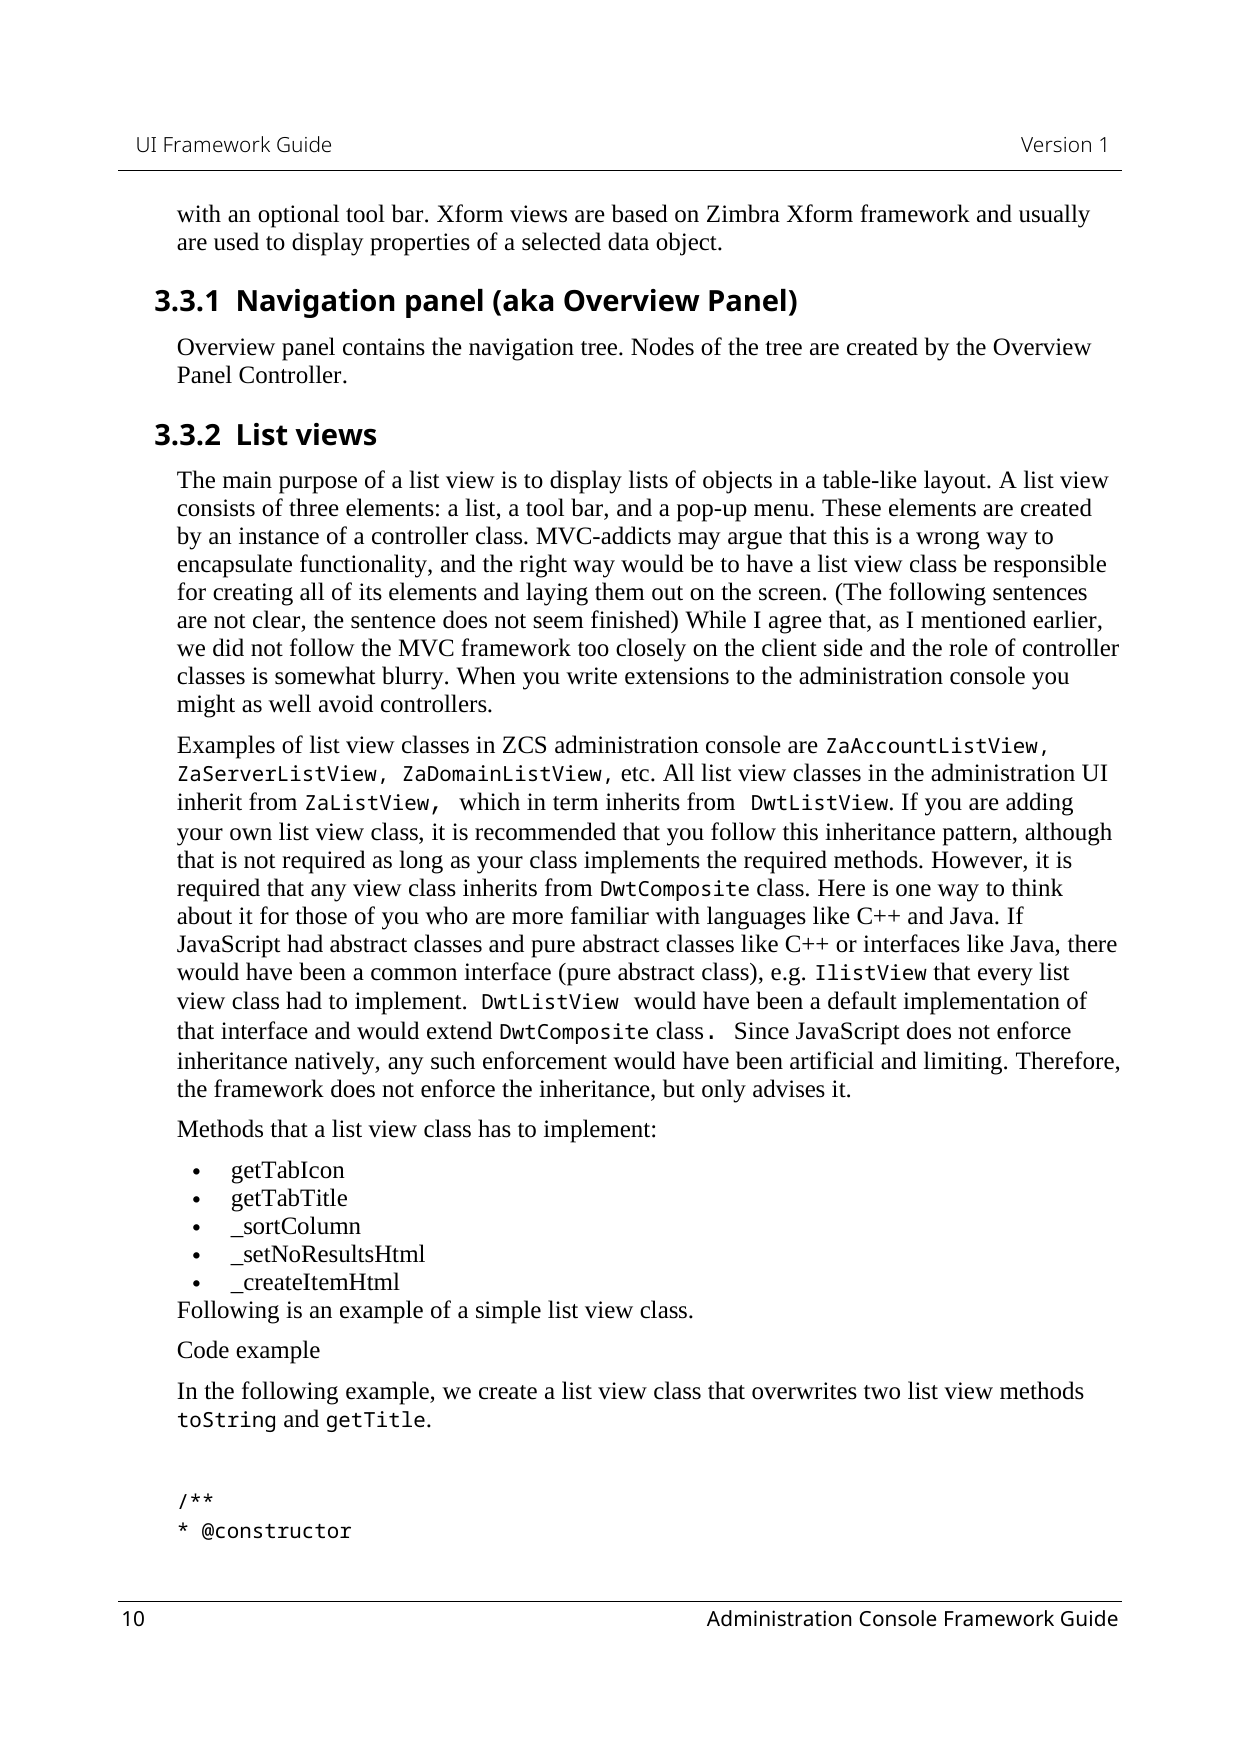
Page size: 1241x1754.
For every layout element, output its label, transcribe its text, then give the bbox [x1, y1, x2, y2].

text Following is an example of a simple list view class. [177, 1296, 1122, 1324]
text Code example [177, 1336, 1122, 1364]
text Methods that a list view class has to implement: [177, 1115, 1122, 1143]
text Examples of list view classes in ZCS administration console are ZaAccountListView, ZaServerListView, ZaDomainListView, etc. All list view classes in the administration UI inherit from ZaListView, which in term inherits from DwtListView. If you are adding your own list view class, it is recommended that you follow this inheritance pattern, although that is not required as long as your class implements the required methods. However, it is required that any view class inherits from DwtComposite class. Here is one way to think about it for those of you who are more familiar with languages like C++ and Java. If JavaScript had abstract classes and pure abstract classes like C++ or interfaces like Java, there would have been a common interface (pure abstract class), e.g. IlistView that every list view class had to implement. DwtListView would have been a default implementation of that interface and would extend DwtComposite class. Since JavaScript does not enforce inheritance natively, any such enforcement would have been artificial and limiting. Therefore, the framework does not enforce the inheritance, but only advises it. [177, 731, 1122, 1103]
list _createItemHtml [193, 1268, 1122, 1296]
text * @constructor [177, 1516, 1122, 1544]
subtitle Navigation panel (aka Overview Panel) [154, 281, 1122, 320]
text In the following example, we create a list view class that overwrites two list view methods toString and getTitle. [177, 1377, 1122, 1433]
subtitle List views [154, 414, 1122, 453]
text Overview panel contains the navigation tree. Nodes of the tree are created by the Overview Panel Controller. [177, 333, 1122, 389]
list getTabTitle [193, 1184, 1122, 1212]
list getTabIcon [193, 1156, 1122, 1184]
text with an optional tool bar. Xform views are based on Zimbra Xform framework and usually are used to display properties of a selected data object. [177, 200, 1122, 256]
list _setNoResultsHtml [193, 1240, 1122, 1268]
list _sortColumn [193, 1212, 1122, 1240]
text /** [177, 1487, 1122, 1516]
text The main purpose of a list view is to display lists of objects in a table-like layout. A list view consists of three elements: a list, a tool bar, and a pop-up menu. These elements are created by an instance of a controller class. MVC-addicts may argue that this is a wrong way to encapsulate functionality, and the right way would be to have a list view class be responsible for creating all of its elements and laying them out on the screen. (The following sentences are not clear, the sentence does not seem finished) While I agree that, as I mentioned earlier, we did not follow the MVC framework too closely on the client side and the role of controller classes is somewhat blurry. When you write extensions to the administration console you might as well avoid controllers. [177, 466, 1122, 718]
